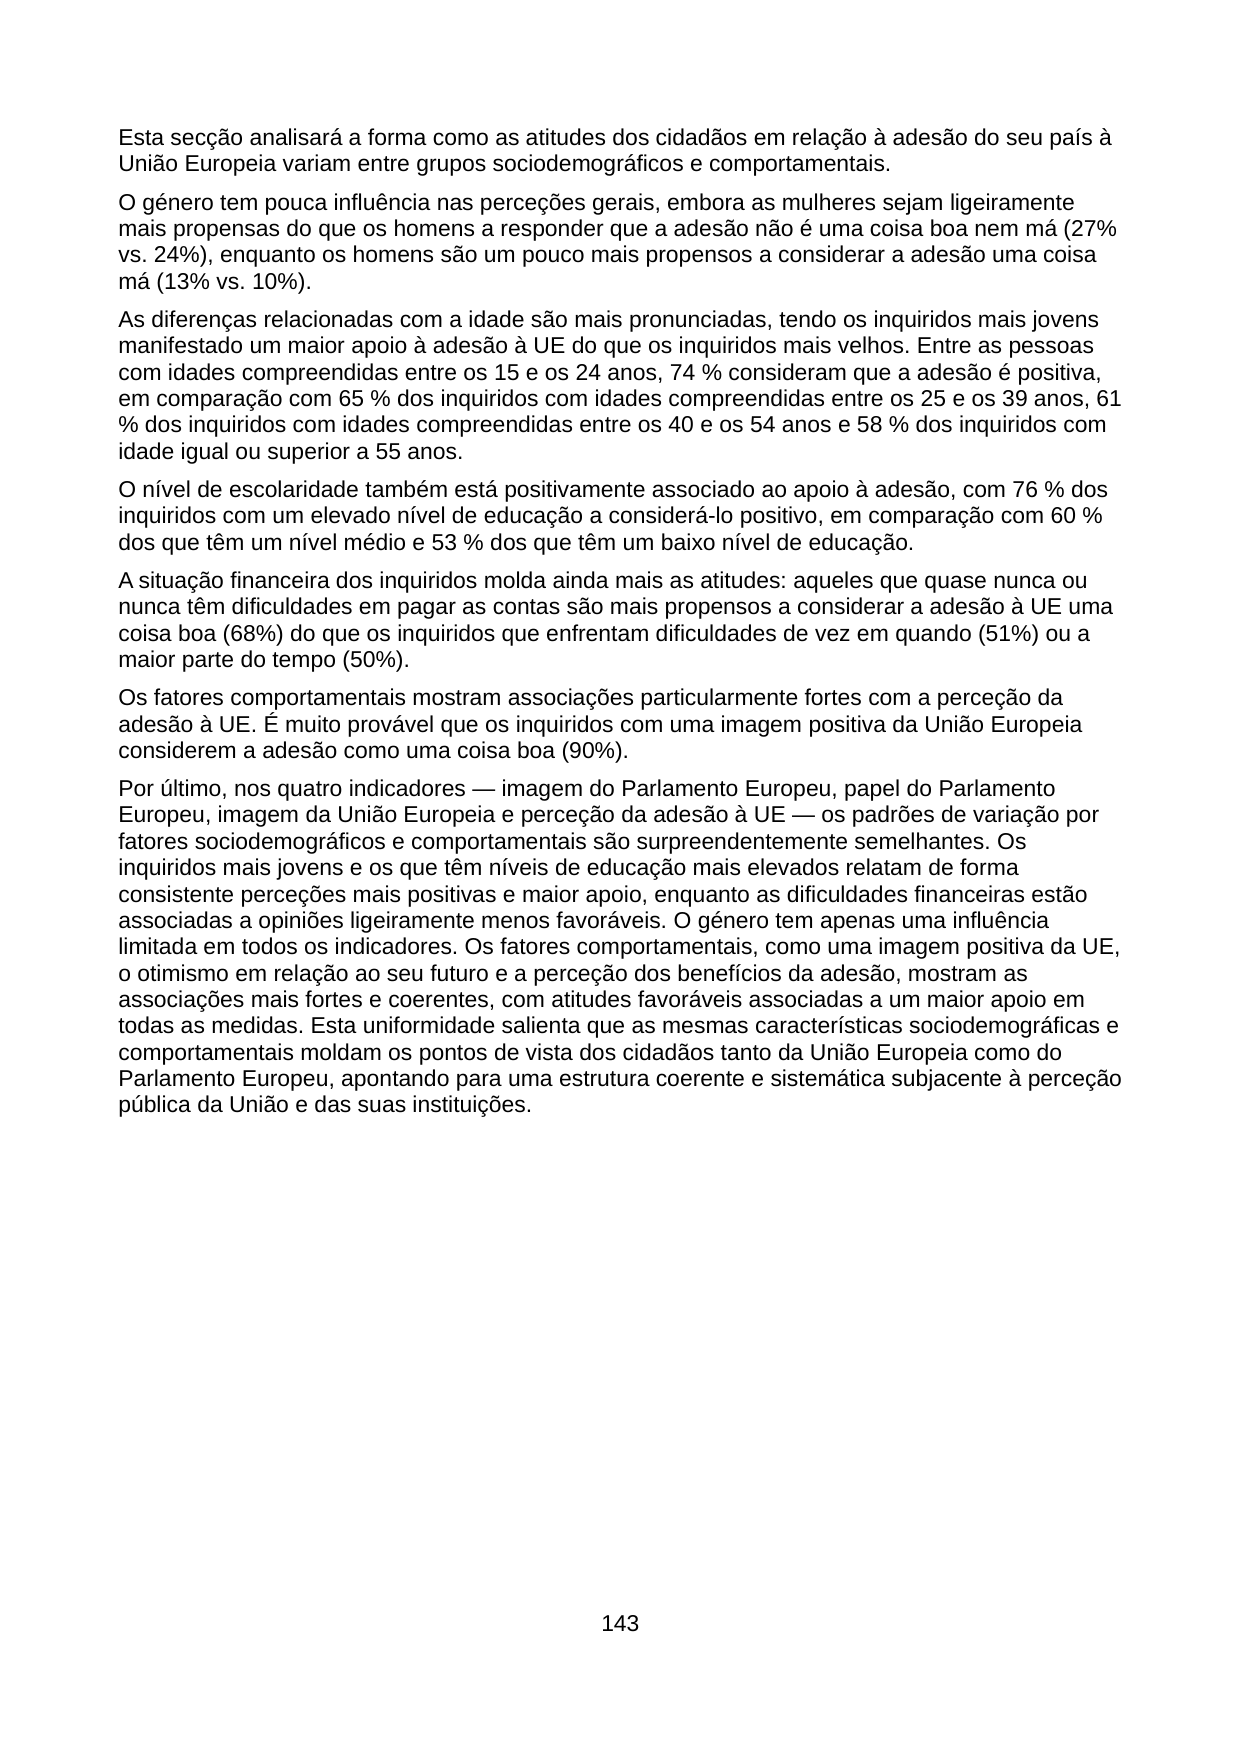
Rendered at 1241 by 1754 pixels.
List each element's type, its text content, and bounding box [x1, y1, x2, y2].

text Os fatores comportamentais mostram associações particularmente fortes com a perceção da adesão à UE. É muito provável que os inquiridos com uma imagem positiva da União Europeia considerem a adesão como uma coisa boa (90%). [118, 684, 1122, 763]
text O género tem pouca influência nas perceções gerais, embora as mulheres sejam ligeiramente mais propensas do que os homens a responder que a adesão não é uma coisa boa nem má (27% vs. 24%), enquanto os homens são um pouco mais propensos a considerar a adesão uma coisa má (13% vs. 10%). [118, 189, 1122, 294]
text Esta secção analisará a forma como as atitudes dos cidadãos em relação à adesão do seu país à União Europeia variam entre grupos sociodemográficos e comportamentais. [118, 124, 1122, 177]
text As diferenças relacionadas com a idade são mais pronunciadas, tendo os inquiridos mais jovens manifestado um maior apoio à adesão à UE do que os inquiridos mais velhos. Entre as pessoas com idades compreendidas entre os 15 e os 24 anos, 74 % consideram que a adesão é positiva, em comparação com 65 % dos inquiridos com idades compreendidas entre os 25 e os 39 anos, 61 % dos inquiridos com idades compreendidas entre os 40 e os 54 anos e 58 % dos inquiridos com idade igual ou superior a 55 anos. [118, 306, 1122, 464]
text Por último, nos quatro indicadores — imagem do Parlamento Europeu, papel do Parlamento Europeu, imagem da União Europeia e perceção da adesão à UE — os padrões de variação por fatores sociodemográficos e comportamentais são surpreendentemente semelhantes. Os inquiridos mais jovens e os que têm níveis de educação mais elevados relatam de forma consistente perceções mais positivas e maior apoio, enquanto as dificuldades financeiras estão associadas a opiniões ligeiramente menos favoráveis. O género tem apenas uma influência limitada em todos os indicadores. Os fatores comportamentais, como uma imagem positiva da UE, o otimismo em relação ao seu futuro e a perceção dos benefícios da adesão, mostram as associações mais fortes e coerentes, com atitudes favoráveis associadas a um maior apoio em todas as medidas. Esta uniformidade salienta que as mesmas características sociodemográficas e comportamentais moldam os pontos de vista dos cidadãos tanto da União Europeia como do Parlamento Europeu, apontando para uma estrutura coerente e sistemática subjacente à perceção pública da União e das suas instituições. [118, 775, 1122, 1118]
text O nível de escolaridade também está positivamente associado ao apoio à adesão, com 76 % dos inquiridos com um elevado nível de educação a considerá-lo positivo, em comparação com 60 % dos que têm um nível médio e 53 % dos que têm um baixo nível de educação. [118, 476, 1122, 555]
text A situação financeira dos inquiridos molda ainda mais as atitudes: aqueles que quase nunca ou nunca têm dificuldades em pagar as contas são mais propensos a considerar a adesão à UE uma coisa boa (68%) do que os inquiridos que enfrentam dificuldades de vez em quando (51%) ou a maior parte do tempo (50%). [118, 567, 1122, 672]
